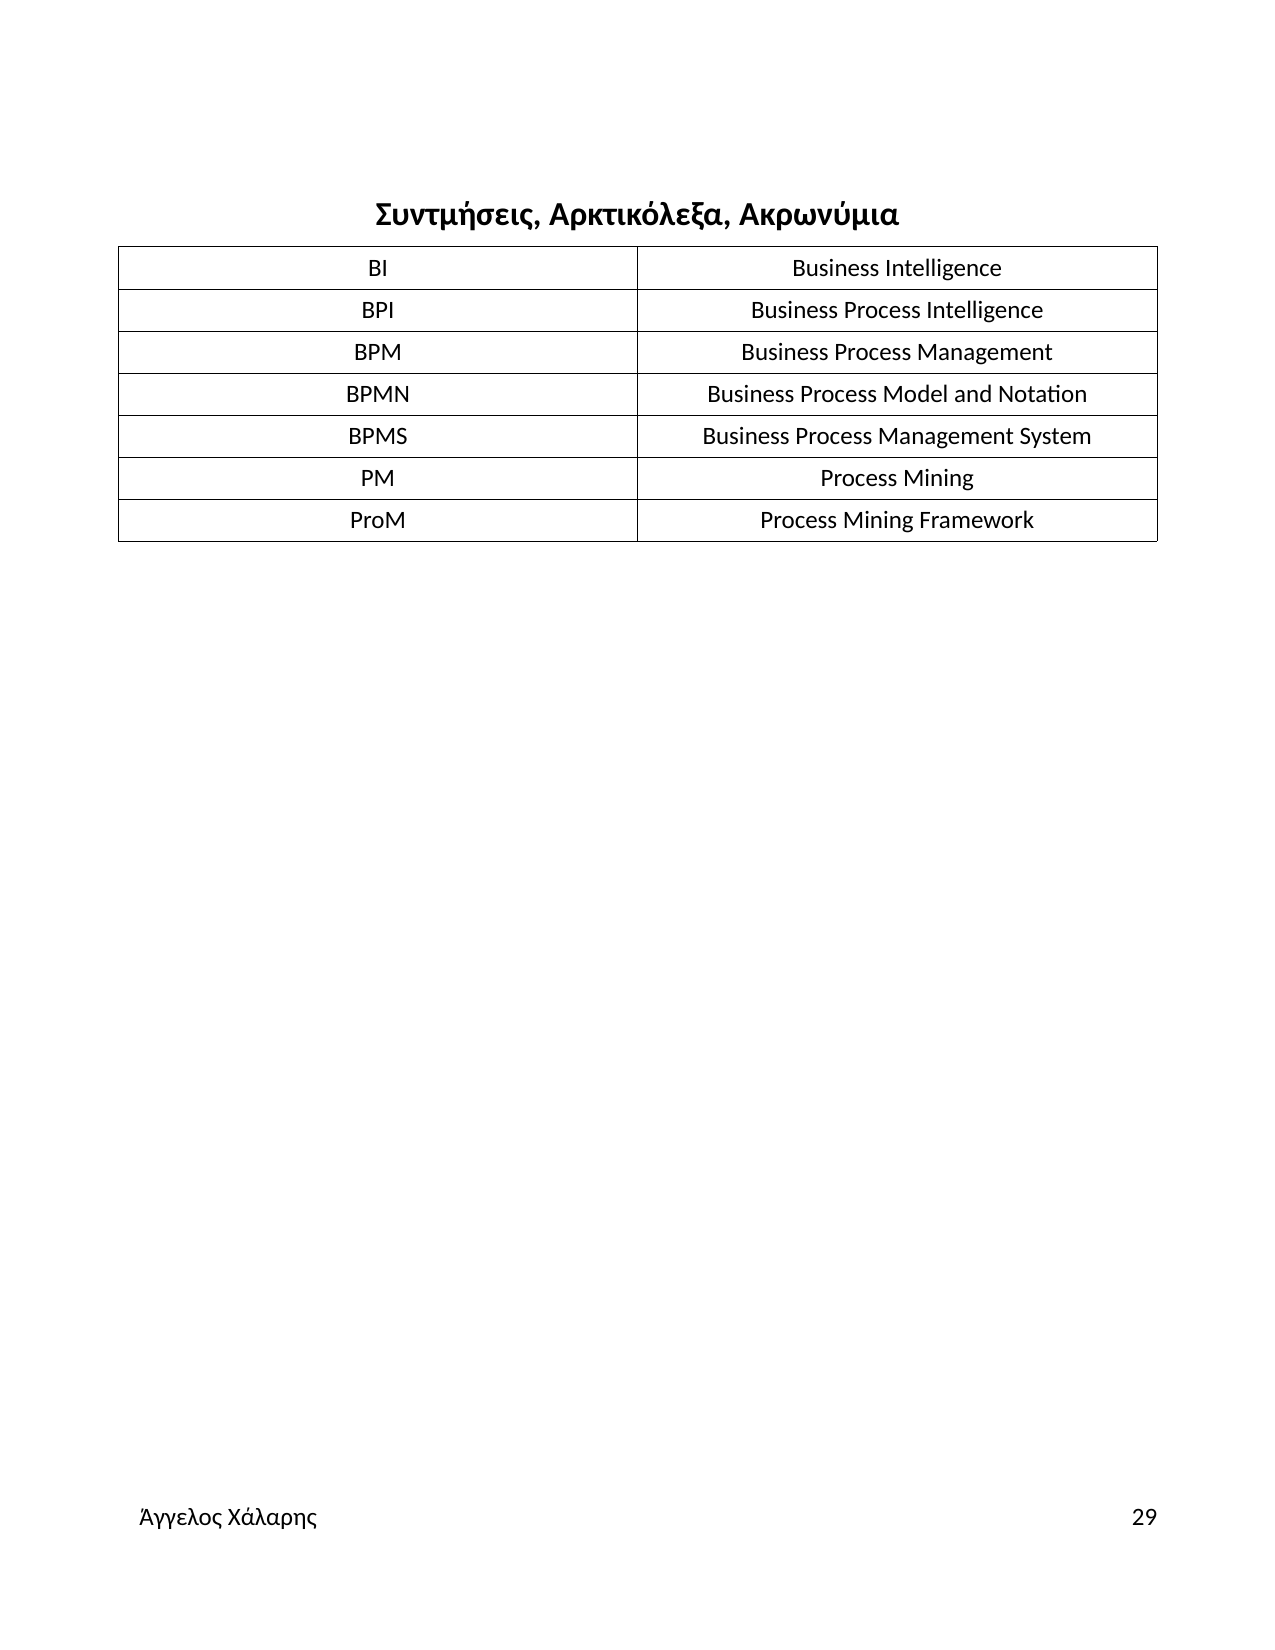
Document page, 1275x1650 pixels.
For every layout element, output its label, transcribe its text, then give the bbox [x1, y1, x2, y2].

table_cell Process Mining [638, 458, 1157, 499]
table_cell Business Process Management System [638, 416, 1157, 457]
table_header BI [119, 247, 637, 288]
table_cell Process Mining Framework [638, 500, 1157, 541]
table_cell Business Process Model and Notation [638, 374, 1157, 415]
table_cell Business Process Intelligence [638, 290, 1157, 331]
table_cell PM [119, 458, 637, 499]
subtitle Συντμήσεις, Αρκτικόλεξα, Ακρωνύμια [118, 193, 1157, 234]
table_cell BPM [119, 332, 637, 373]
table_cell ProM [119, 500, 637, 541]
table_cell BPMS [119, 416, 637, 457]
table_header Business Intelligence [638, 247, 1157, 288]
table_cell BPI [119, 290, 637, 331]
table_cell BPMN [119, 374, 637, 415]
table_cell Business Process Management [638, 332, 1157, 373]
